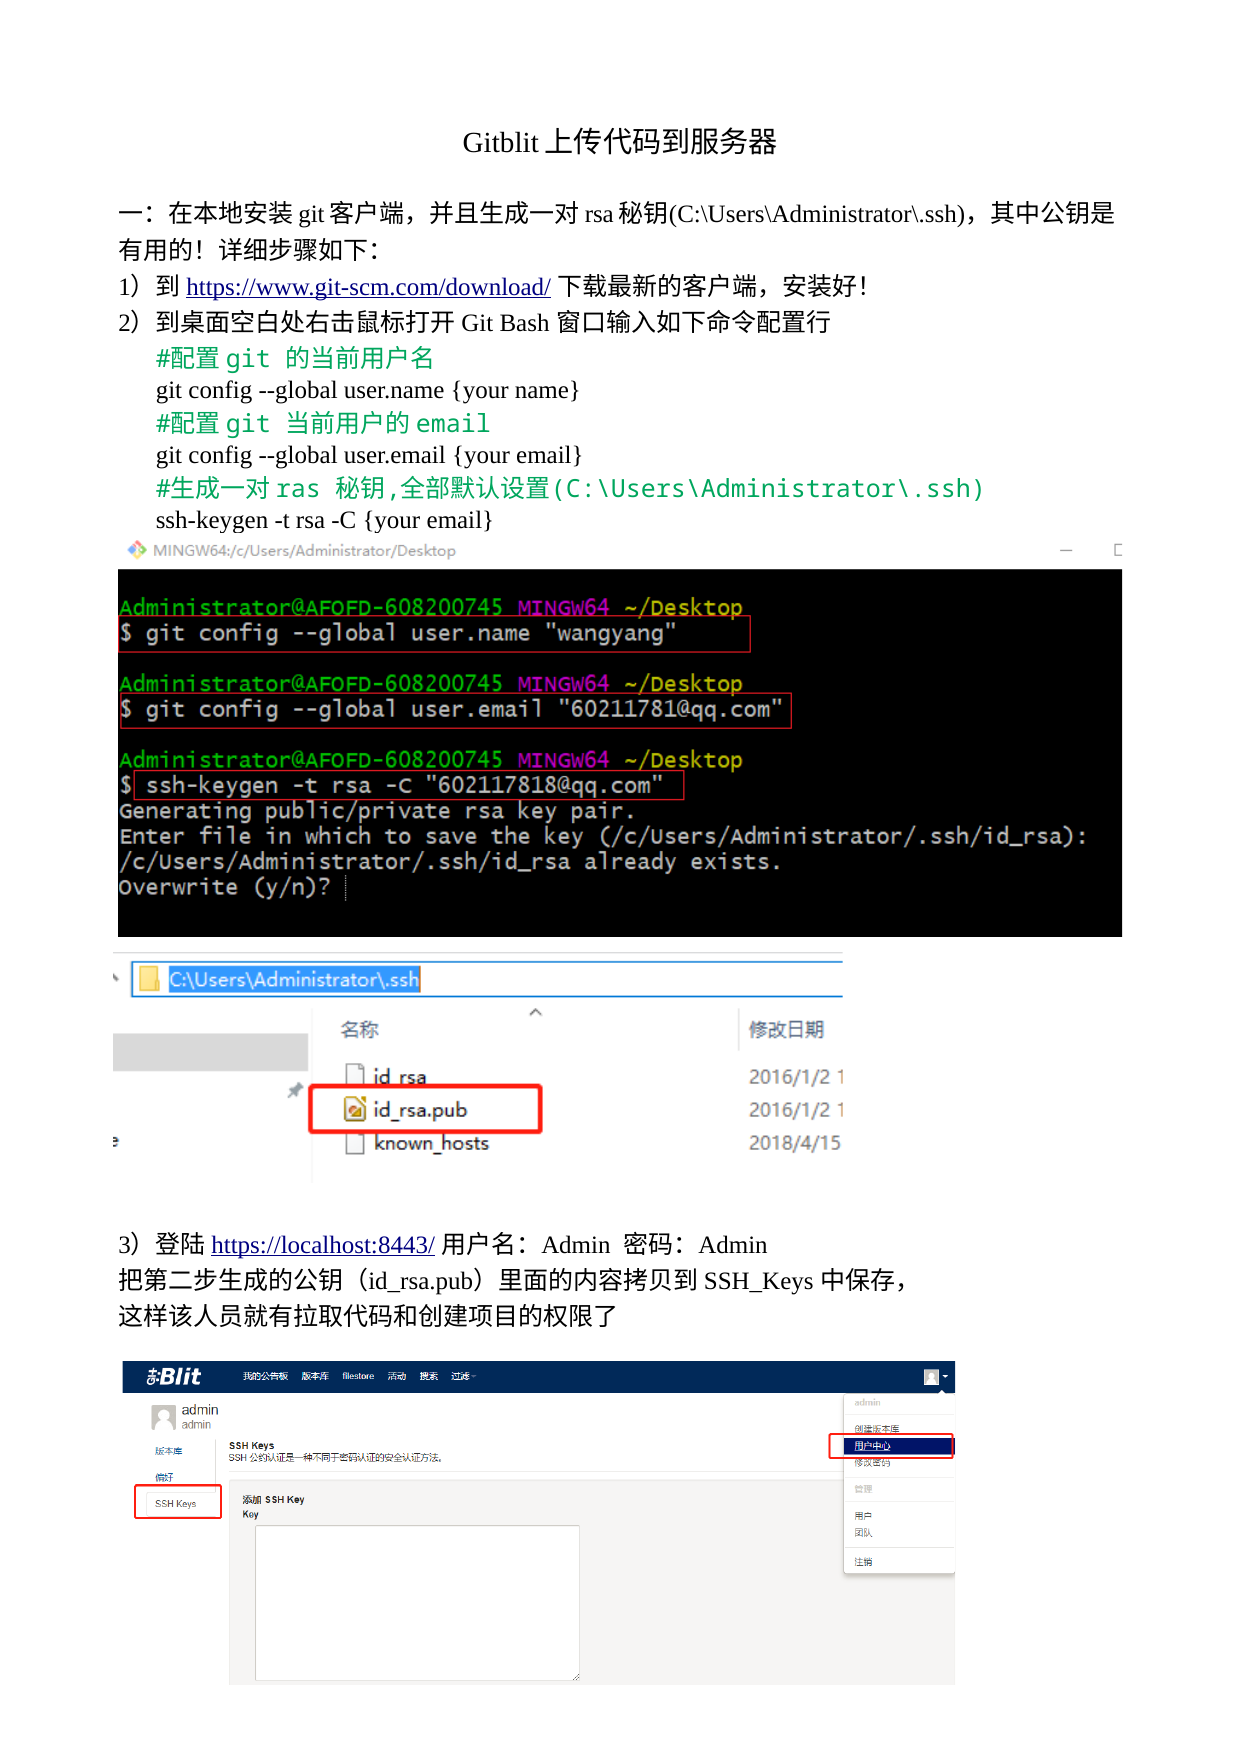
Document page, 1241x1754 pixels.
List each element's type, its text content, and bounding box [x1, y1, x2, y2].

text 这样该人员就有拉取代码和创建项目的权限了 [118, 1297, 1122, 1333]
text #配置git 当前用户的email [118, 404, 1122, 440]
picture [113, 952, 843, 1183]
text git config --global user.name {your name} [118, 375, 1122, 404]
text 1）到 https://www.git-scm.com/download/ 下载最新的客户端，安装好！ [118, 266, 1122, 303]
text 一：在本地安装git客户端，并且生成一对rsa秘钥(C:\Users\Administrator\.ssh)，其中公钥是有用的！详细步骤如下： [118, 194, 1122, 266]
text 3）登陆 https://localhost:8443/ 用户名：Admin 密码：Admin [118, 1224, 1122, 1261]
text Gitblit上传代码到服务器 [118, 118, 1122, 160]
text 2）到桌面空白处右击鼠标打开 Git Bash 窗口输入如下命令配置行 [118, 303, 1122, 339]
text #配置git 的当前用户名 [118, 339, 1122, 375]
text 把第二步生成的公钥（id_rsa.pub）里面的内容拷贝到 SSH_Keys 中保存， [118, 1261, 1122, 1297]
text git config --global user.email {your email} [118, 440, 1122, 469]
text #生成一对ras 秘钥,全部默认设置(C:\Users\Administrator\.ssh) [118, 469, 1122, 505]
picture [122, 1361, 956, 1685]
text ssh-keygen -t rsa -C {your email} [118, 505, 1122, 533]
picture [118, 533, 1123, 937]
